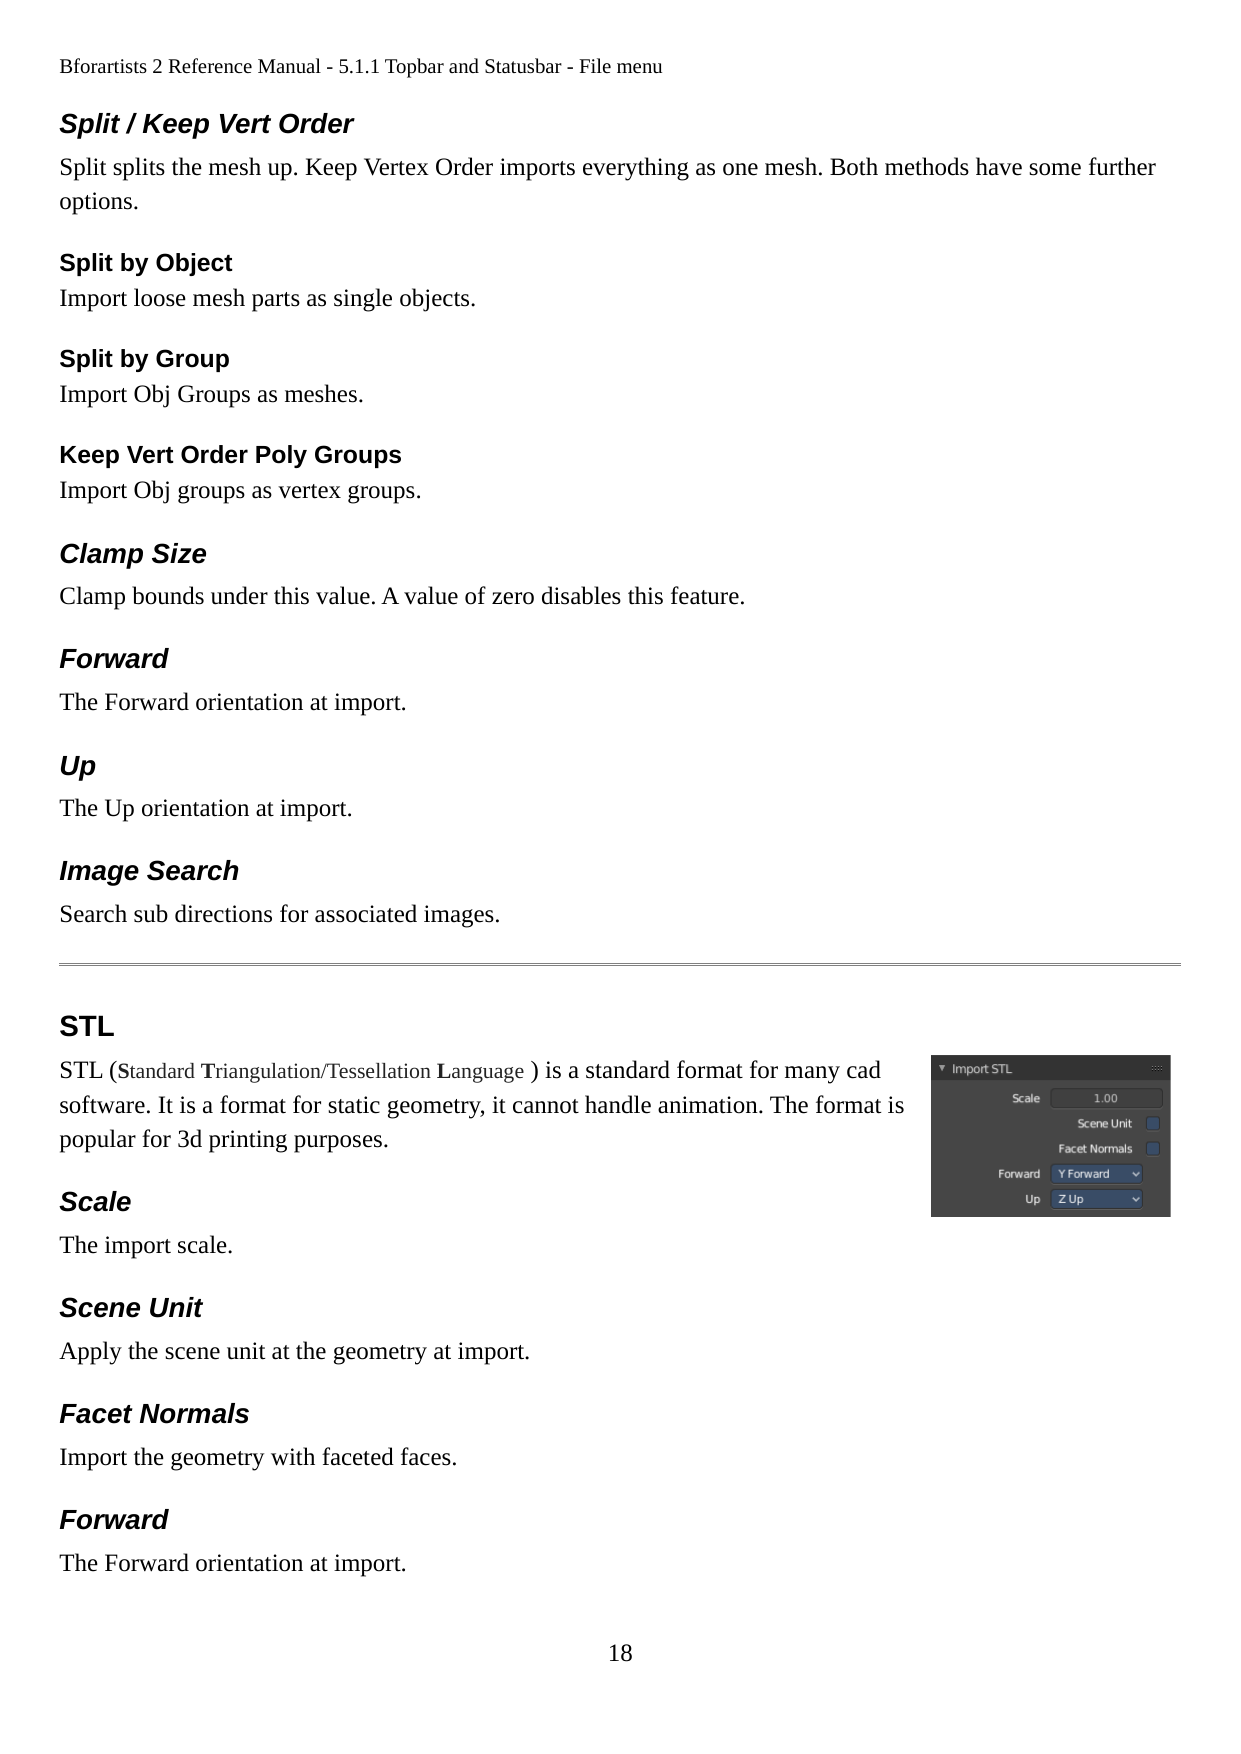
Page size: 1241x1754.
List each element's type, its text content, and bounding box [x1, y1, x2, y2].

text Clamp bounds under this value. A value of zero disables this feature. [59, 581, 1181, 610]
text Search sub directions for associated images. [59, 899, 1181, 928]
subtitle Scale [59, 1186, 1181, 1218]
subtitle Forward [59, 1503, 1181, 1535]
subtitle Split by Object [59, 248, 1181, 276]
text Import Obj groups as vertex groups. [59, 475, 1181, 504]
picture [931, 1055, 1171, 1217]
text The Forward orientation at import. [59, 1548, 1181, 1577]
subtitle STL [59, 1009, 1181, 1043]
text The Up orientation at import. [59, 793, 1181, 822]
text Import loose mesh parts as single objects. [59, 283, 1181, 311]
subtitle Split by Group [59, 344, 1181, 373]
subtitle Image Search [59, 855, 1181, 887]
subtitle Forward [59, 643, 1181, 675]
subtitle Keep Vert Order Poly Groups [59, 441, 1181, 469]
subtitle Clamp Size [59, 537, 1181, 569]
subtitle Up [59, 749, 1181, 781]
text Import the geometry with faceted faces. [59, 1442, 1181, 1471]
text The import scale. [59, 1230, 1181, 1259]
subtitle Scene Unit [59, 1292, 1181, 1323]
subtitle Facet Normals [59, 1398, 1181, 1429]
text Apply the scene unit at the geometry at import. [59, 1336, 1181, 1365]
subtitle Split / Keep Vert Order [59, 107, 1181, 139]
text Split splits the mesh up. Keep Vertex Order imports everything as one mesh. Both methods have some further options. [59, 152, 1181, 215]
text The Forward orientation at import. [59, 687, 1181, 716]
text Import Obj Groups as meshes. [59, 379, 1181, 408]
text STL (Standard Triangulation/Tessellation Language ) is a standard format for many cad software. It is a format for static geometry, it cannot handle animation. The format is popular for 3d printing purposes. [59, 1055, 931, 1153]
